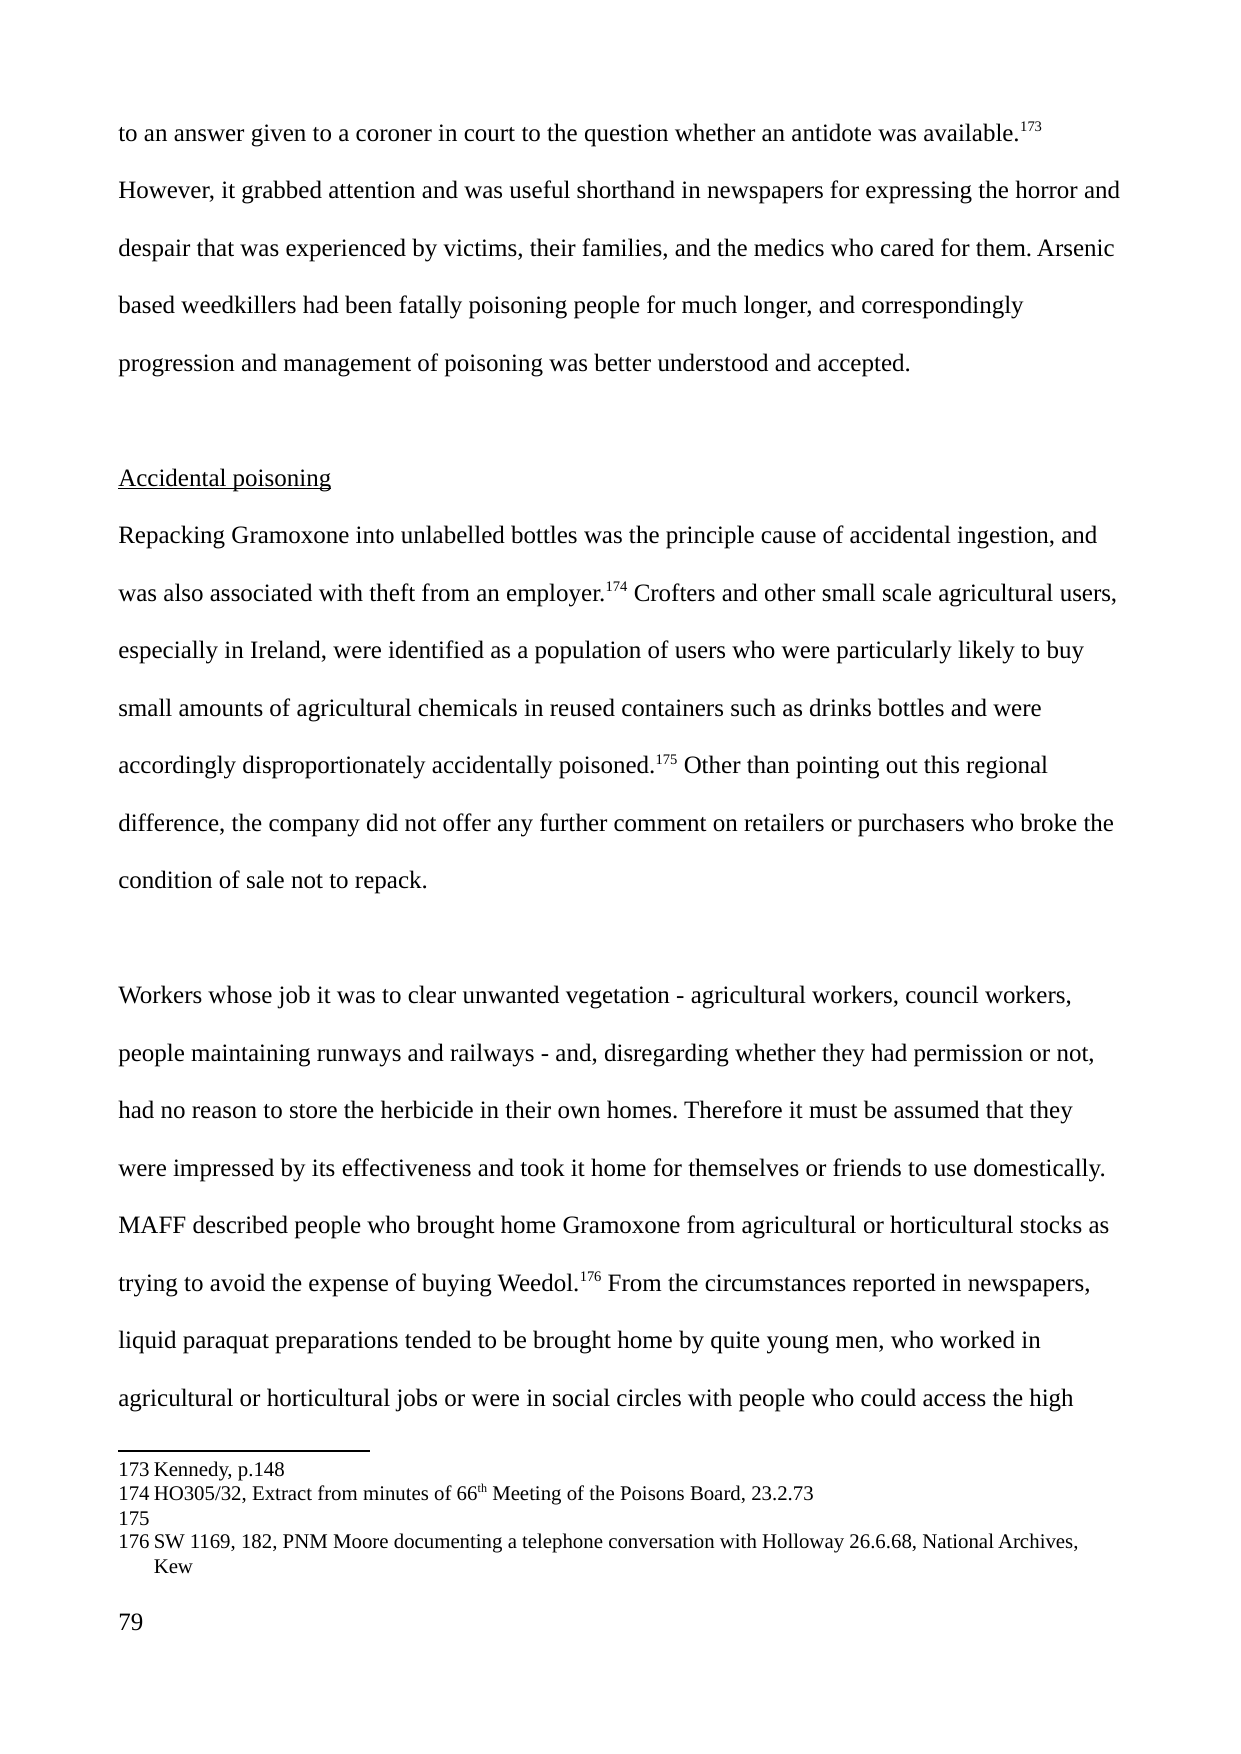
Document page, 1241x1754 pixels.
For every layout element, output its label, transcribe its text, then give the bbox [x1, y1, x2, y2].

text Kennedy, p.148 [118, 1457, 1122, 1481]
text Repacking Gramoxone into unlabelled bottles was the principle cause of accidental ingestion, and was also associated with theft from an employer. Crofters and other small scale agricultural users, especially in Ireland, were identified as a population of users who were particularly likely to buy small amounts of agricultural chemicals in reused containers such as drinks bottles and were accordingly disproportionately accidentally poisoned. Other than pointing out this regional difference, the company did not offer any further comment on retailers or purchasers who broke the condition of sale not to repack. [118, 521, 1122, 894]
text Accidental poisoning [118, 463, 1122, 492]
text SW 1169, 182, PNM Moore documenting a telephone conversation with Holloway 26.6.68, National Archives, Kew [118, 1529, 1122, 1578]
text HO305/32, Extract from minutes of 66th Meeting of the Poisons Board, 23.2.73 [118, 1481, 1122, 1505]
text Workers whose job it was to clear unwanted vegetation - agricultural workers, council workers, people maintaining runways and railways - and, disregarding whether they had permission or not, had no reason to store the herbicide in their own homes. Therefore it must be assumed that they were impressed by its effectiveness and took it home for themselves or friends to use domestically. MAFF described people who brought home Gramoxone from agricultural or horticultural stocks as trying to avoid the expense of buying Weedol. From the circumstances reported in newspapers, liquid paraquat preparations tended to be brought home by quite young men, who worked in agricultural or horticultural jobs or were in social circles with people who could access the high [118, 981, 1122, 1412]
text to an answer given to a coroner in court to the question whether an antidote was available. However, it grabbed attention and was useful shorthand in newspapers for expressing the horror and despair that was experienced by victims, their families, and the medics who cared for them. Arsenic based weedkillers had been fatally poisoning people for much longer, and correspondingly progression and management of poisoning was better understood and accepted. [118, 118, 1122, 377]
